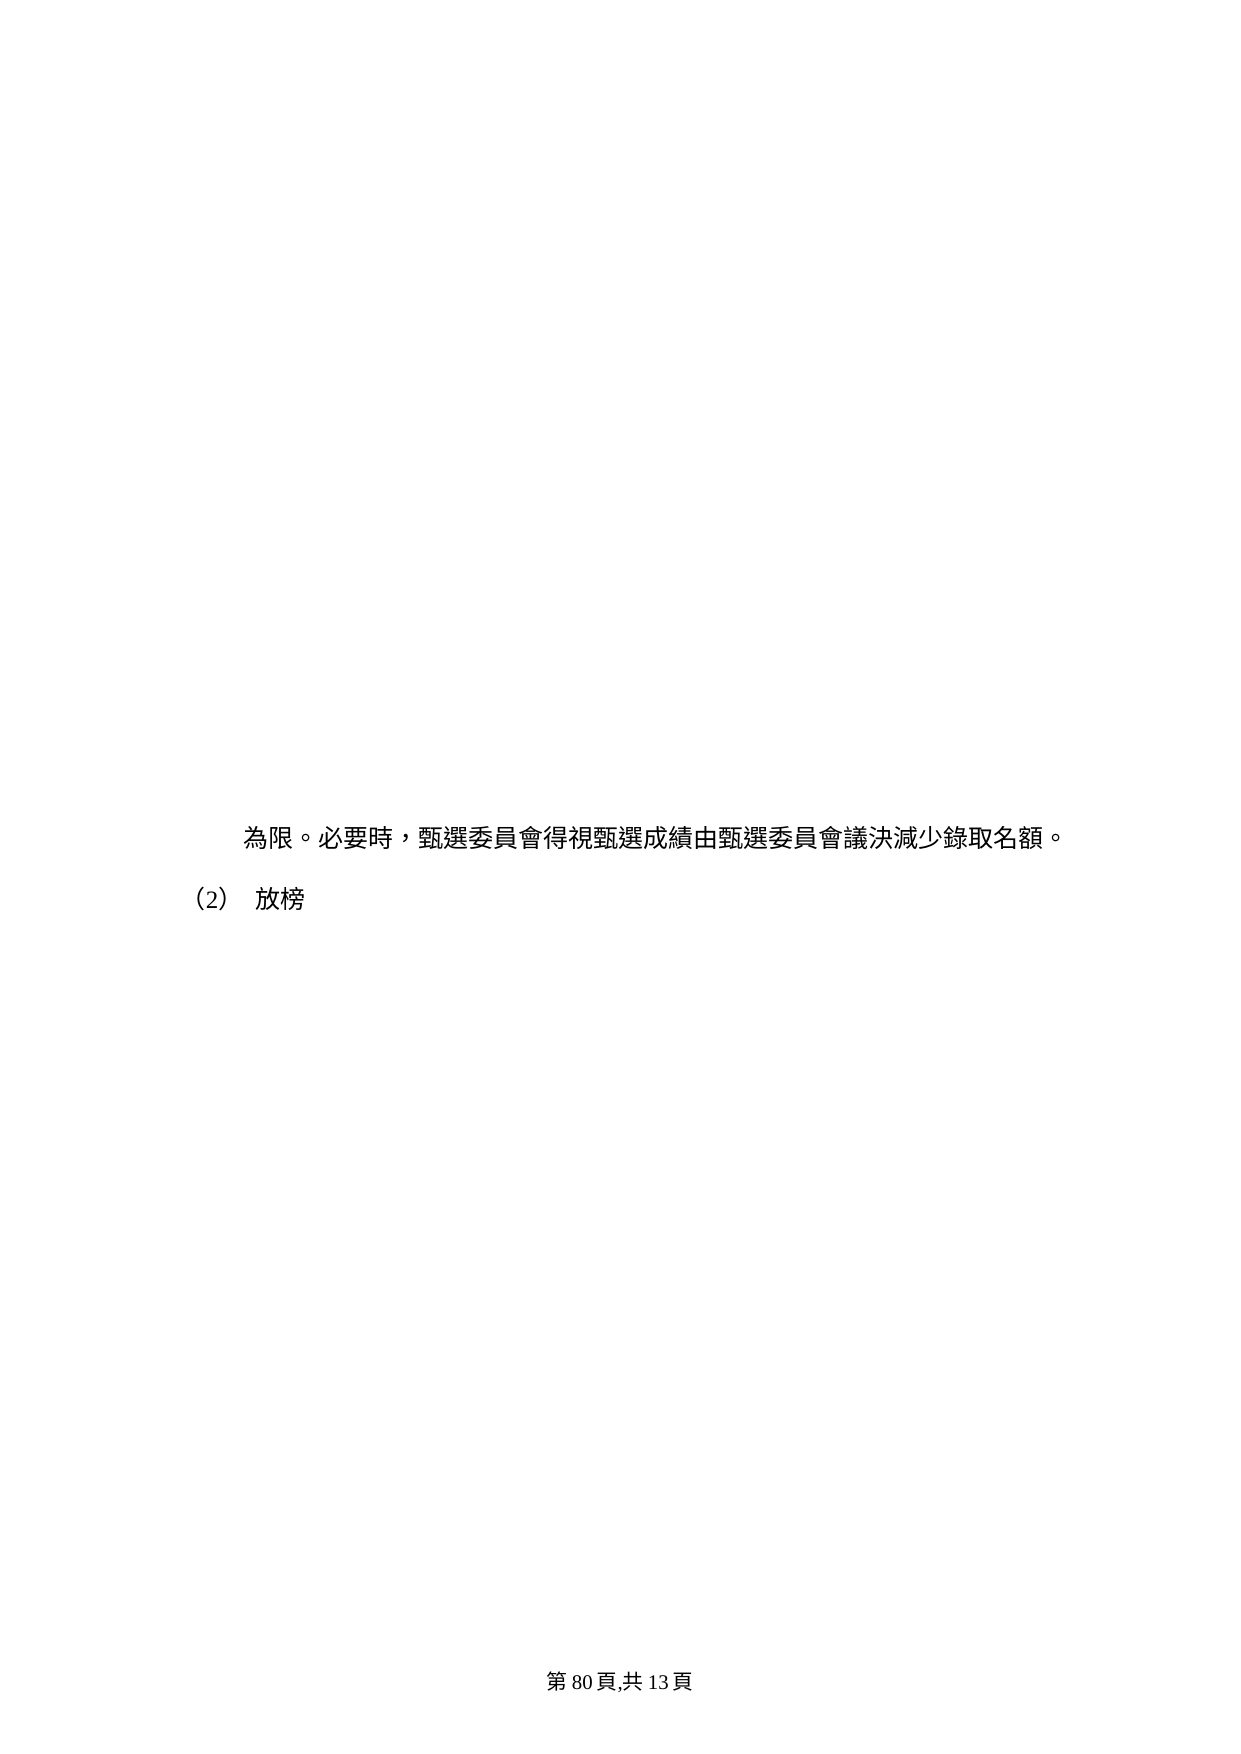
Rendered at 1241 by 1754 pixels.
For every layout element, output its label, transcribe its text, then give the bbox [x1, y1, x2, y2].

text 為限。必要時，甄選委員會得視甄選成績由甄選委員會議決減少錄取名額。 [243, 814, 1122, 856]
list 放榜 [181, 856, 1122, 919]
